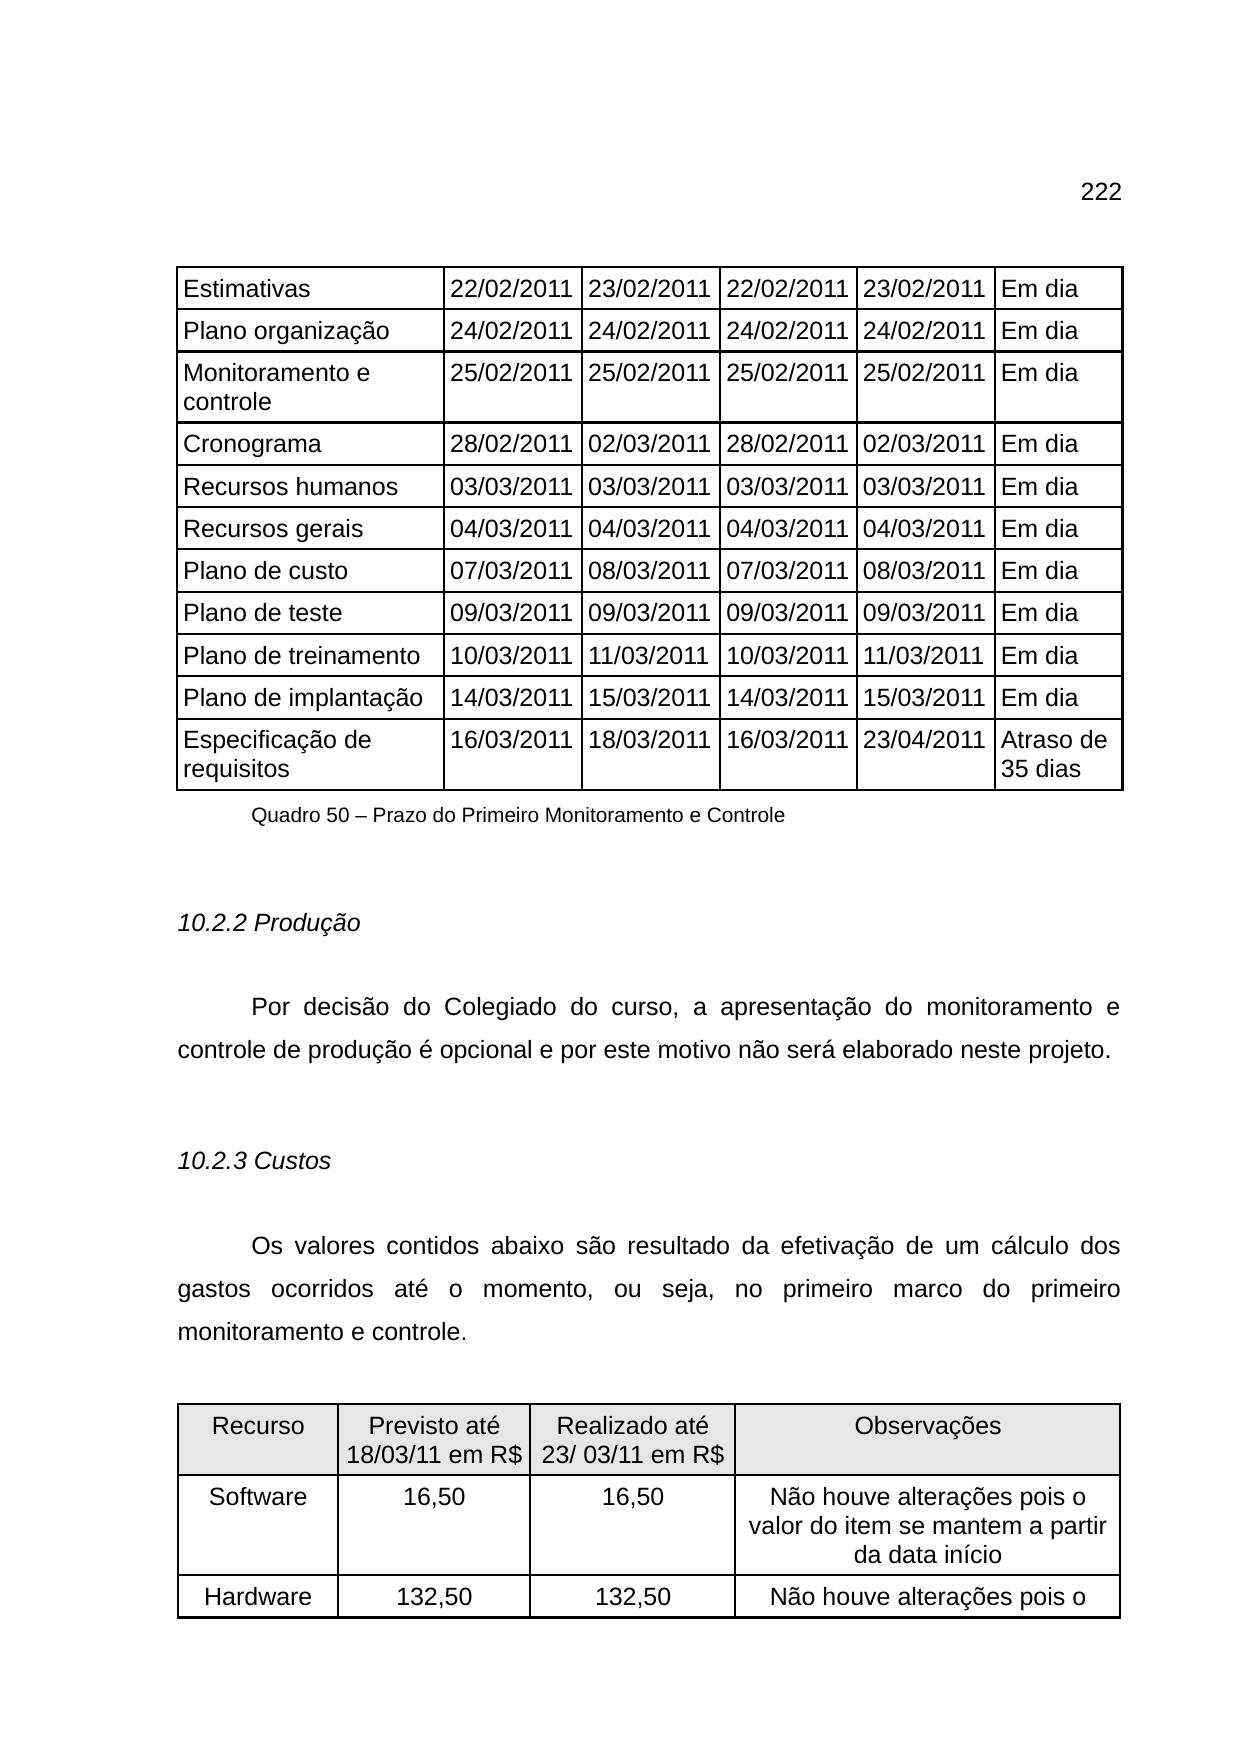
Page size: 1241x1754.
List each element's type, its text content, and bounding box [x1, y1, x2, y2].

table_cell Em dia [996, 268, 1121, 308]
table_cell 23/04/2011 [858, 720, 994, 788]
table_cell Plano organização [178, 310, 443, 350]
subtitle 10.2.2 Produção [177, 908, 1122, 936]
table_cell Plano de teste [178, 593, 443, 633]
table_cell 02/03/2011 [858, 424, 994, 464]
table_cell 08/03/2011 [858, 550, 994, 591]
table_cell 28/02/2011 [445, 424, 581, 464]
table_cell Em dia [996, 593, 1121, 633]
table_cell 24/02/2011 [445, 310, 581, 350]
text Os valores contidos abaixo são resultado da efetivação de um cálculo dos gastos ocorridos até o momento, ou seja, no primeiro marco do primeiro monitoramento e controle. [177, 1231, 1122, 1346]
table_cell 18/03/2011 [583, 720, 719, 788]
table_cell 04/03/2011 [721, 508, 856, 548]
table_header Observações [736, 1405, 1119, 1474]
table_cell Plano de treinamento [178, 635, 443, 675]
table_cell 03/03/2011 [858, 466, 994, 506]
table_cell 04/03/2011 [583, 508, 719, 548]
table_cell Em dia [996, 310, 1121, 350]
table_cell Cronograma [178, 424, 443, 464]
text Quadro 50 – Prazo do Primeiro Monitoramento e Controle [177, 803, 1122, 827]
table_cell 15/03/2011 [858, 677, 994, 717]
table_cell 132,50 [531, 1576, 734, 1616]
table_cell 07/03/2011 [721, 550, 856, 591]
table_cell 03/03/2011 [583, 466, 719, 506]
table_cell Recursos humanos [178, 466, 443, 506]
table_cell 24/02/2011 [858, 310, 994, 350]
table_cell 22/02/2011 [445, 268, 581, 308]
table_cell 28/02/2011 [721, 424, 856, 464]
table_cell 16,50 [531, 1476, 734, 1574]
table_cell Não houve alterações pois o [736, 1576, 1119, 1616]
table_cell 03/03/2011 [445, 466, 581, 506]
table_cell 23/02/2011 [583, 268, 719, 308]
table_cell 09/03/2011 [583, 593, 719, 633]
table_cell 09/03/2011 [721, 593, 856, 633]
table_cell 09/03/2011 [858, 593, 994, 633]
table_cell Estimativas [178, 268, 443, 308]
table_cell Plano de custo [178, 550, 443, 591]
table_cell Em dia [996, 466, 1121, 506]
table_header Previsto até 18/03/11 em R$ [339, 1405, 529, 1474]
table_cell 24/02/2011 [583, 310, 719, 350]
table_cell 23/02/2011 [858, 268, 994, 308]
table_cell 03/03/2011 [721, 466, 856, 506]
table_cell 04/03/2011 [858, 508, 994, 548]
table_cell 25/02/2011 [858, 353, 994, 421]
table_cell 16/03/2011 [445, 720, 581, 788]
table_cell 09/03/2011 [445, 593, 581, 633]
table_cell Não houve alterações pois o valor do item se mantem a partir da data início [736, 1476, 1119, 1574]
table_cell 25/02/2011 [445, 353, 581, 421]
table_cell Especificação de requisitos [178, 720, 443, 788]
table_cell Em dia [996, 635, 1121, 675]
table_cell 16/03/2011 [721, 720, 856, 788]
table_header Realizado até 23/ 03/11 em R$ [531, 1405, 734, 1474]
table_cell 10/03/2011 [721, 635, 856, 675]
table_cell Atraso de 35 dias [996, 720, 1121, 788]
table_header Recurso [179, 1405, 337, 1474]
table_cell 10/03/2011 [445, 635, 581, 675]
table_cell 25/02/2011 [721, 353, 856, 421]
table_cell 11/03/2011 [583, 635, 719, 675]
table_cell 14/03/2011 [445, 677, 581, 717]
table_cell 07/03/2011 [445, 550, 581, 591]
table_cell Plano de implantação [178, 677, 443, 717]
table_cell 24/02/2011 [721, 310, 856, 350]
table_cell Em dia [996, 508, 1121, 548]
table_cell 11/03/2011 [858, 635, 994, 675]
table_cell 132,50 [339, 1576, 529, 1616]
table_cell Em dia [996, 353, 1121, 421]
table_cell Monitoramento e controle [178, 353, 443, 421]
table_cell Em dia [996, 677, 1121, 717]
table_cell Em dia [996, 550, 1121, 591]
table_cell Hardware [179, 1576, 337, 1616]
subtitle 10.2.3 Custos [177, 1146, 1122, 1175]
table_cell 08/03/2011 [583, 550, 719, 591]
table_cell Recursos gerais [178, 508, 443, 548]
table_cell Em dia [996, 424, 1121, 464]
table_cell 04/03/2011 [445, 508, 581, 548]
table_cell Software [179, 1476, 337, 1574]
table_cell 16,50 [339, 1476, 529, 1574]
table_cell 22/02/2011 [721, 268, 856, 308]
table_cell 15/03/2011 [583, 677, 719, 717]
table_cell 25/02/2011 [583, 353, 719, 421]
table_cell 02/03/2011 [583, 424, 719, 464]
table_cell 14/03/2011 [721, 677, 856, 717]
text Por decisão do Colegiado do curso, a apresentação do monitoramento e controle de produção é opcional e por este motivo não será elaborado neste projeto. [177, 992, 1122, 1064]
